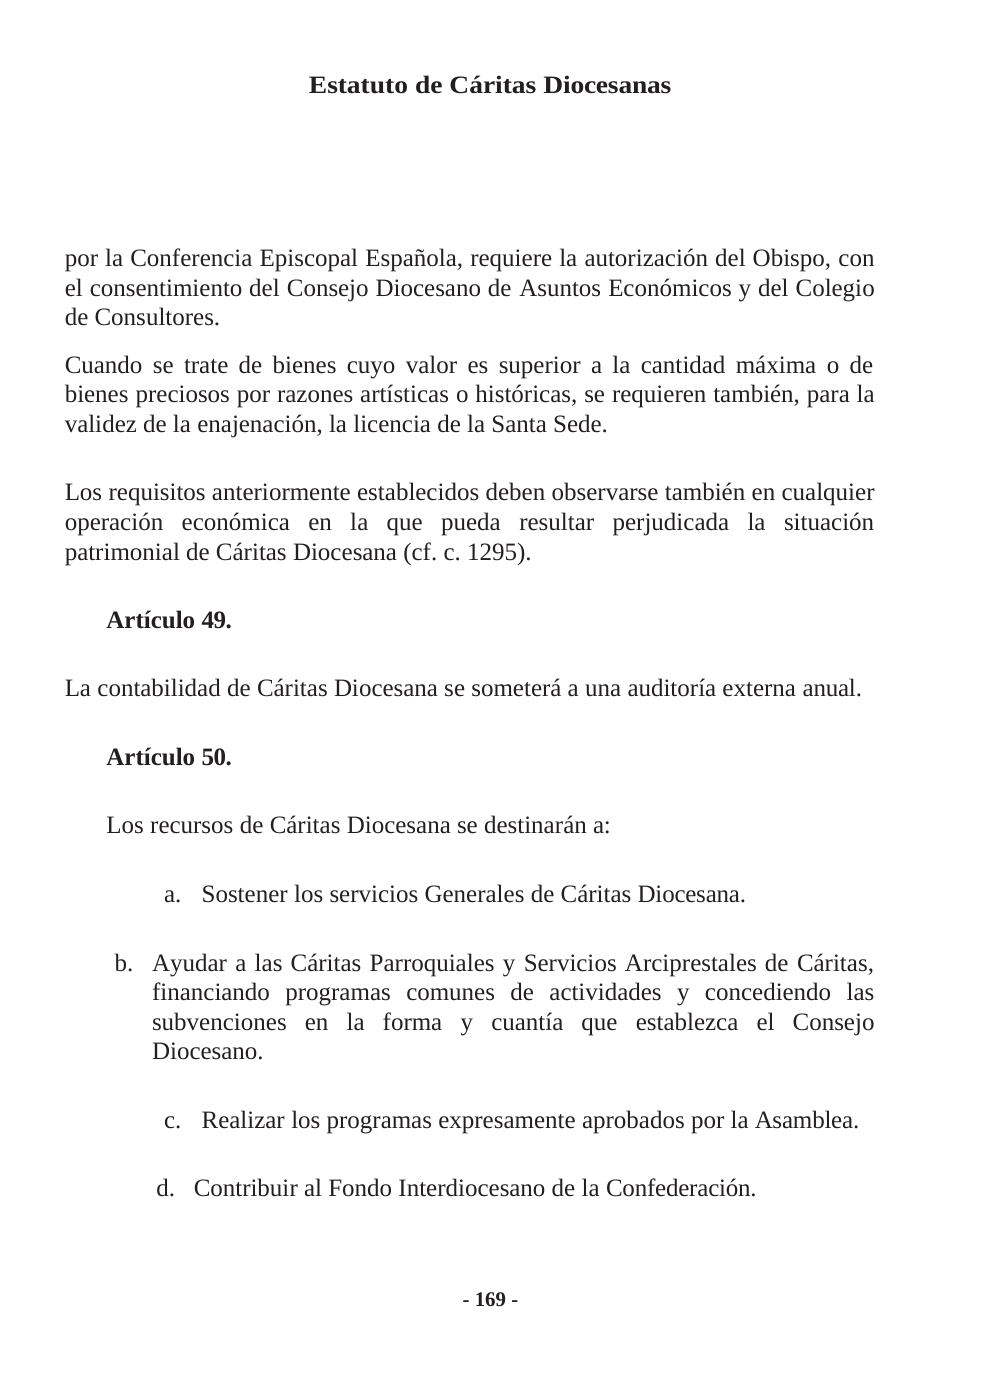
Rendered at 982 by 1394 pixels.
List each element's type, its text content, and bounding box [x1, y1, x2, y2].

subtitle Artículo 50. [106, 742, 917, 771]
list Realizar los programas expresamente aprobados por la Asamblea. [164, 1105, 917, 1133]
list Contribuir al Fondo Interdiocesano de la Confederación. [156, 1173, 917, 1202]
subtitle Artículo 49. [106, 605, 917, 634]
text La contabilidad de Cáritas Diocesana se someterá a una auditoría externa anual. [64, 673, 875, 702]
text Cuando se trate de bienes cuyo valor es superior a la cantidad máxima o de bienes preciosos por razones artísticas o históricas, se requieren también, para la validez de la enajenación, la licencia de la Santa Sede. [64, 350, 875, 438]
list Ayudar a las Cáritas Parroquiales y Servicios Arciprestales de Cáritas, financiando programas comunes de actividades y concediendo las subvenciones en la forma y cuantía que establezca el Consejo Diocesano. [114, 948, 875, 1065]
text Los recursos de Cáritas Diocesana se destinarán a: [106, 811, 917, 839]
text por la Conferencia Episcopal Española, requiere la autorización del Obispo, con el consentimiento del Consejo Diocesano de Asuntos Económicos y del Colegio de Consultores. [64, 243, 875, 331]
text Los requisitos anteriormente establecidos deben observarse también en cualquier operación económica en la que pueda resultar perjudicada la situación patrimonial de Cáritas Diocesana (cf. c. 1295). [64, 477, 875, 565]
list Sostener los servicios Generales de Cáritas Diocesana. [164, 879, 917, 908]
